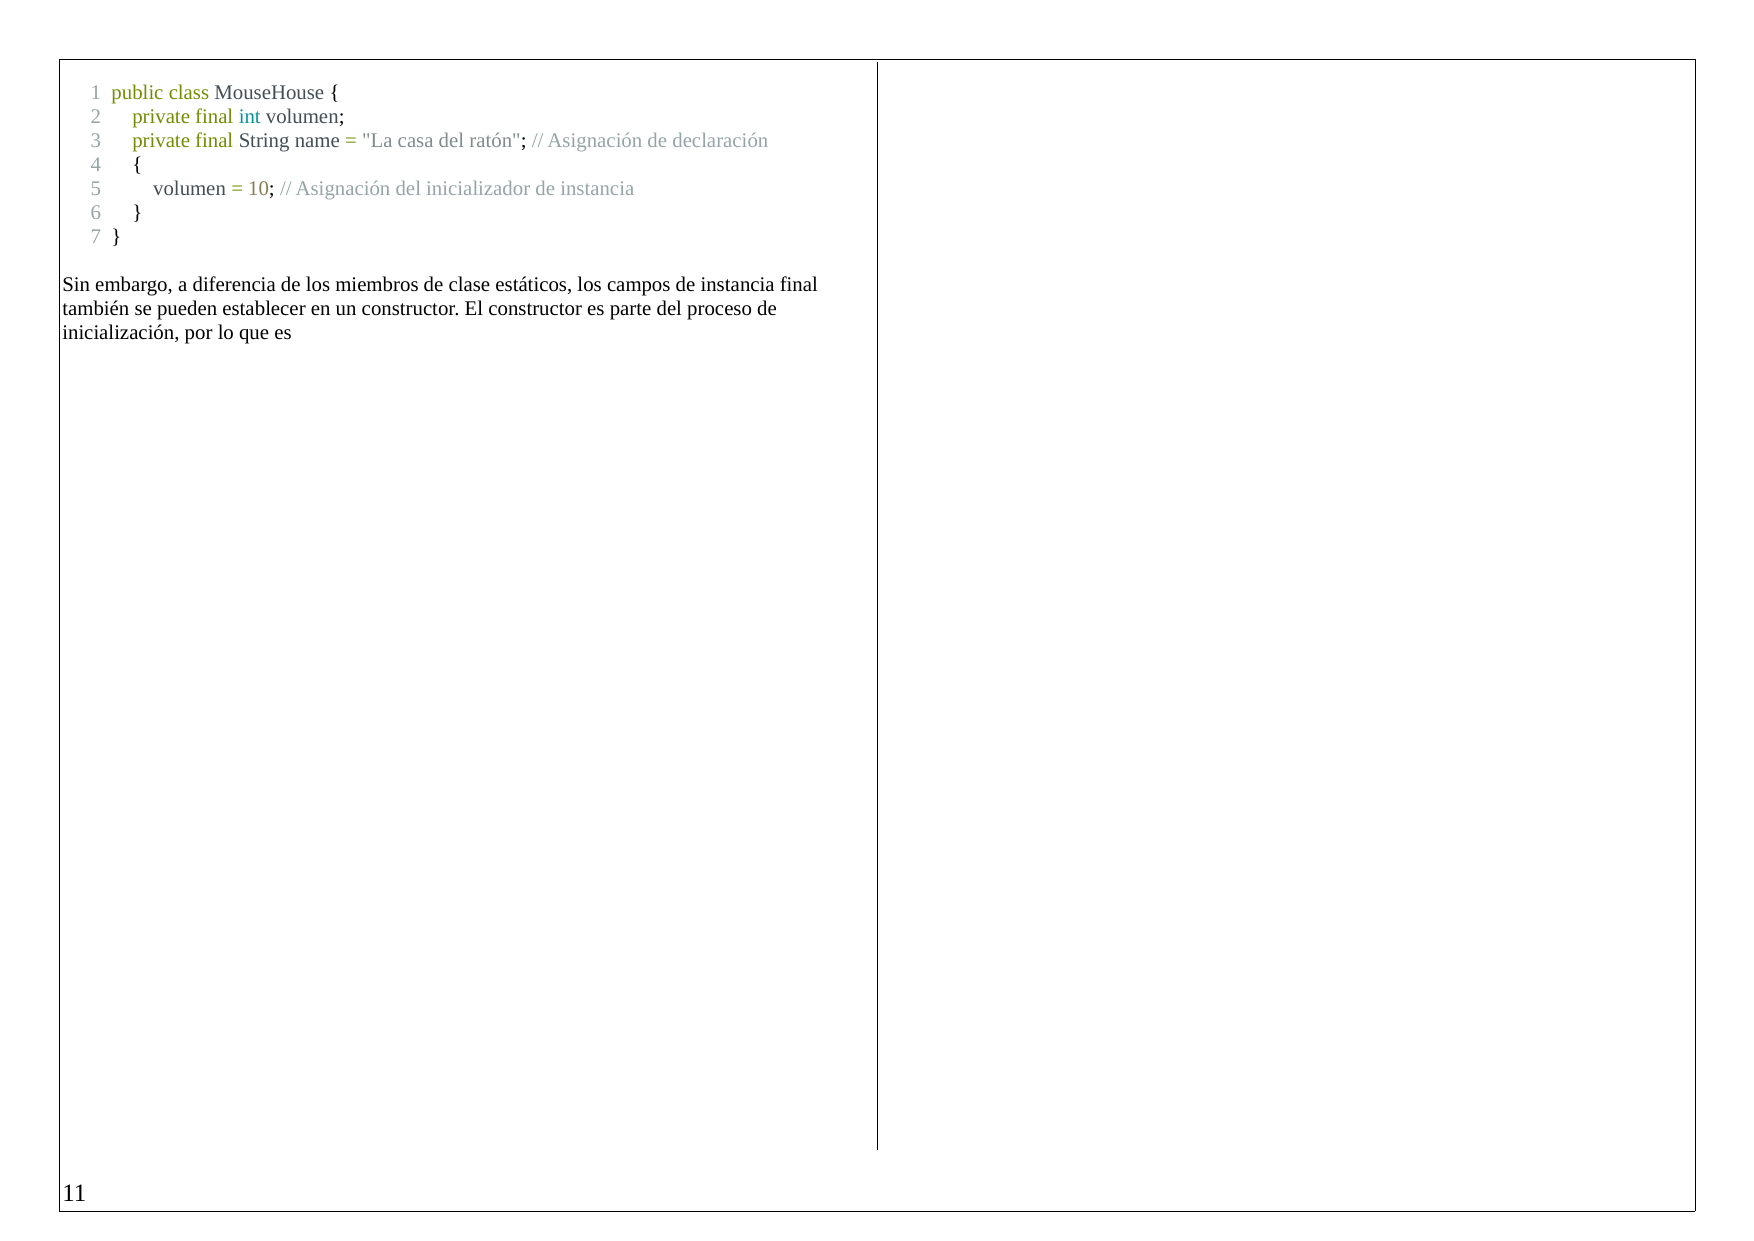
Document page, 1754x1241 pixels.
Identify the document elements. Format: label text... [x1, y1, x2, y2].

text Sin embargo, a diferencia de los miembros de clase estáticos, los campos de instancia final también se pueden establecer en un constructor. El constructor es parte del proceso de inicialización, por lo que es [62, 272, 869, 344]
